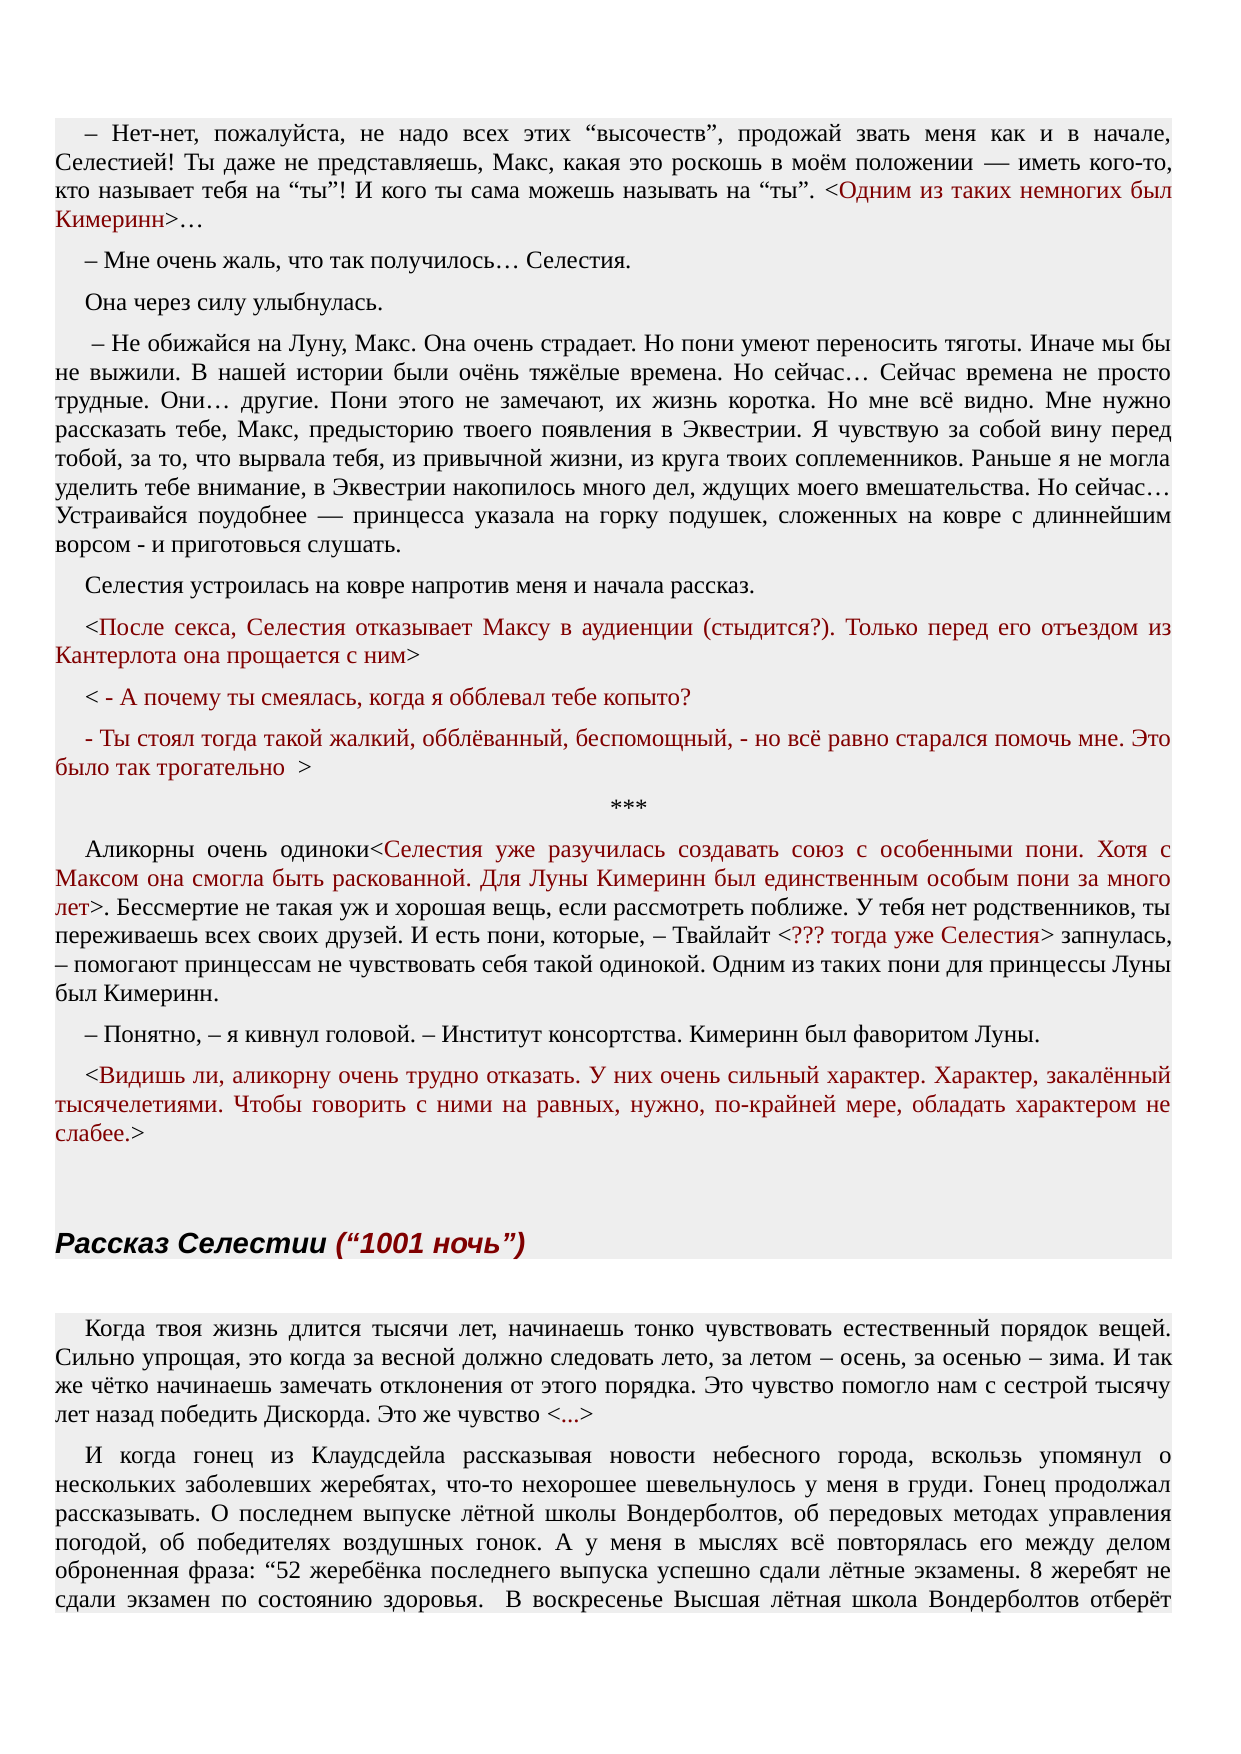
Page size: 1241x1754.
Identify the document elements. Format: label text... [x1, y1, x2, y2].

text < - А почему ты смеялась, когда я обблевал тебе копыто? [55, 682, 1172, 711]
text <Видишь ли, аликорну очень трудно отказать. У них очень сильный характер. Характер, закалённый тысячелетиями. Чтобы говорить с ними на равных, нужно, по-крайней мере, обладать характером не слабее.> [55, 1061, 1172, 1147]
text - Ты стоял тогда такой жалкий, обблёванный, беспомощный, - но всё равно старался помочь мне. Это было так трогательно > [55, 723, 1172, 781]
text Она через силу улыбнулась. [55, 287, 1172, 316]
text Аликорны очень одиноки<Селестия уже разучилась создавать союз с особенными пони. Хотя с Максом она смогла быть раскованной. Для Луны Кимеринн был единственным особым пони за много лет>. Бессмертие не такая уж и хорошая вещь, если рассмотреть поближе. У тебя нет родственников, ты переживаешь всех своих друзей. И есть пони, которые, – Твайлайт <??? тогда уже Селестия> запнулась, – помогают принцессам не чувствовать себя такой одинокой. Одним из таких пони для принцессы Луны был Кимеринн. [55, 834, 1172, 1007]
text <После секса, Селестия отказывает Максу в аудиенции (стыдится?). Только перед его отъездом из Кантерлота она прощается с ним> [55, 612, 1172, 669]
text – Не обижайся на Луну, Макс. Она очень страдает. Но пони умеют переносить тяготы. Иначе мы бы не выжили. В нашей истории были очёнь тяжёлые времена. Но сейчас… Сейчас времена не просто трудные. Они… другие. Пони этого не замечают, их жизнь коротка. Но мне всё видно. Мне нужно рассказать тебе, Макс, предысторию твоего появления в Эквестрии. Я чувствую за собой вину перед тобой, за то, что вырвала тебя, из привычной жизни, из круга твоих соплеменников. Раньше я не могла уделить тебе внимание, в Эквестрии накопилось много дел, ждущих моего вмешательства. Но сейчас… Устраивайся поудобнее — принцесса указала на горку подушек, сложенных на ковре с длиннейшим ворсом - и приготовься слушать. [55, 328, 1172, 558]
subtitle Рассказ Селестии (“1001 ночь”) [55, 1226, 1172, 1259]
text Когда твоя жизнь длится тысячи лет, начинаешь тонко чувствовать естественный порядок вещей. Сильно упрощая, это когда за весной должно следовать лето, за летом – осень, за осенью – зима. И так же чётко начинаешь замечать отклонения от этого порядка. Это чувство помогло нам с сестрой тысячу лет назад победить Дискорда. Это же чувство <...> [55, 1313, 1172, 1428]
text *** [55, 793, 1172, 822]
text – Понятно, – я кивнул головой. – Институт консортства. Кимеринн был фаворитом Луны. [55, 1019, 1172, 1048]
text – Мне очень жаль, что так получилось… Селестия. [55, 246, 1172, 274]
text Селестия устроилась на ковре напротив меня и начала рассказ. [55, 571, 1172, 599]
text И когда гонец из Клаудсдейла рассказывая новости небесного города, вскользь упомянул о нескольких заболевших жеребятах, что-то нехорошее шевельнулось у меня в груди. Гонец продолжал рассказывать. О последнем выпуске лётной школы Вондерболтов, об передовых методах управления погодой, об победителях воздушных гонок. А у меня в мыслях всё повторялась его между делом оброненная фраза: “52 жеребёнка последнего выпуска успешно сдали лётные экзамены. 8 жеребят не сдали экзамен по состоянию здоровья. В воскресенье Высшая лётная школа Вондерболтов отберёт [55, 1440, 1172, 1613]
text – Нет-нет, пожалуйста, не надо всех этих “высочеств”, продожай звать меня как и в начале, Селестией! Ты даже не представляешь, Макс, какая это роскошь в моём положении — иметь кого-то, кто называет тебя на “ты”! И кого ты сама можешь называть на “ты”. <Одним из таких немногих был Кимеринн>… [55, 118, 1172, 233]
